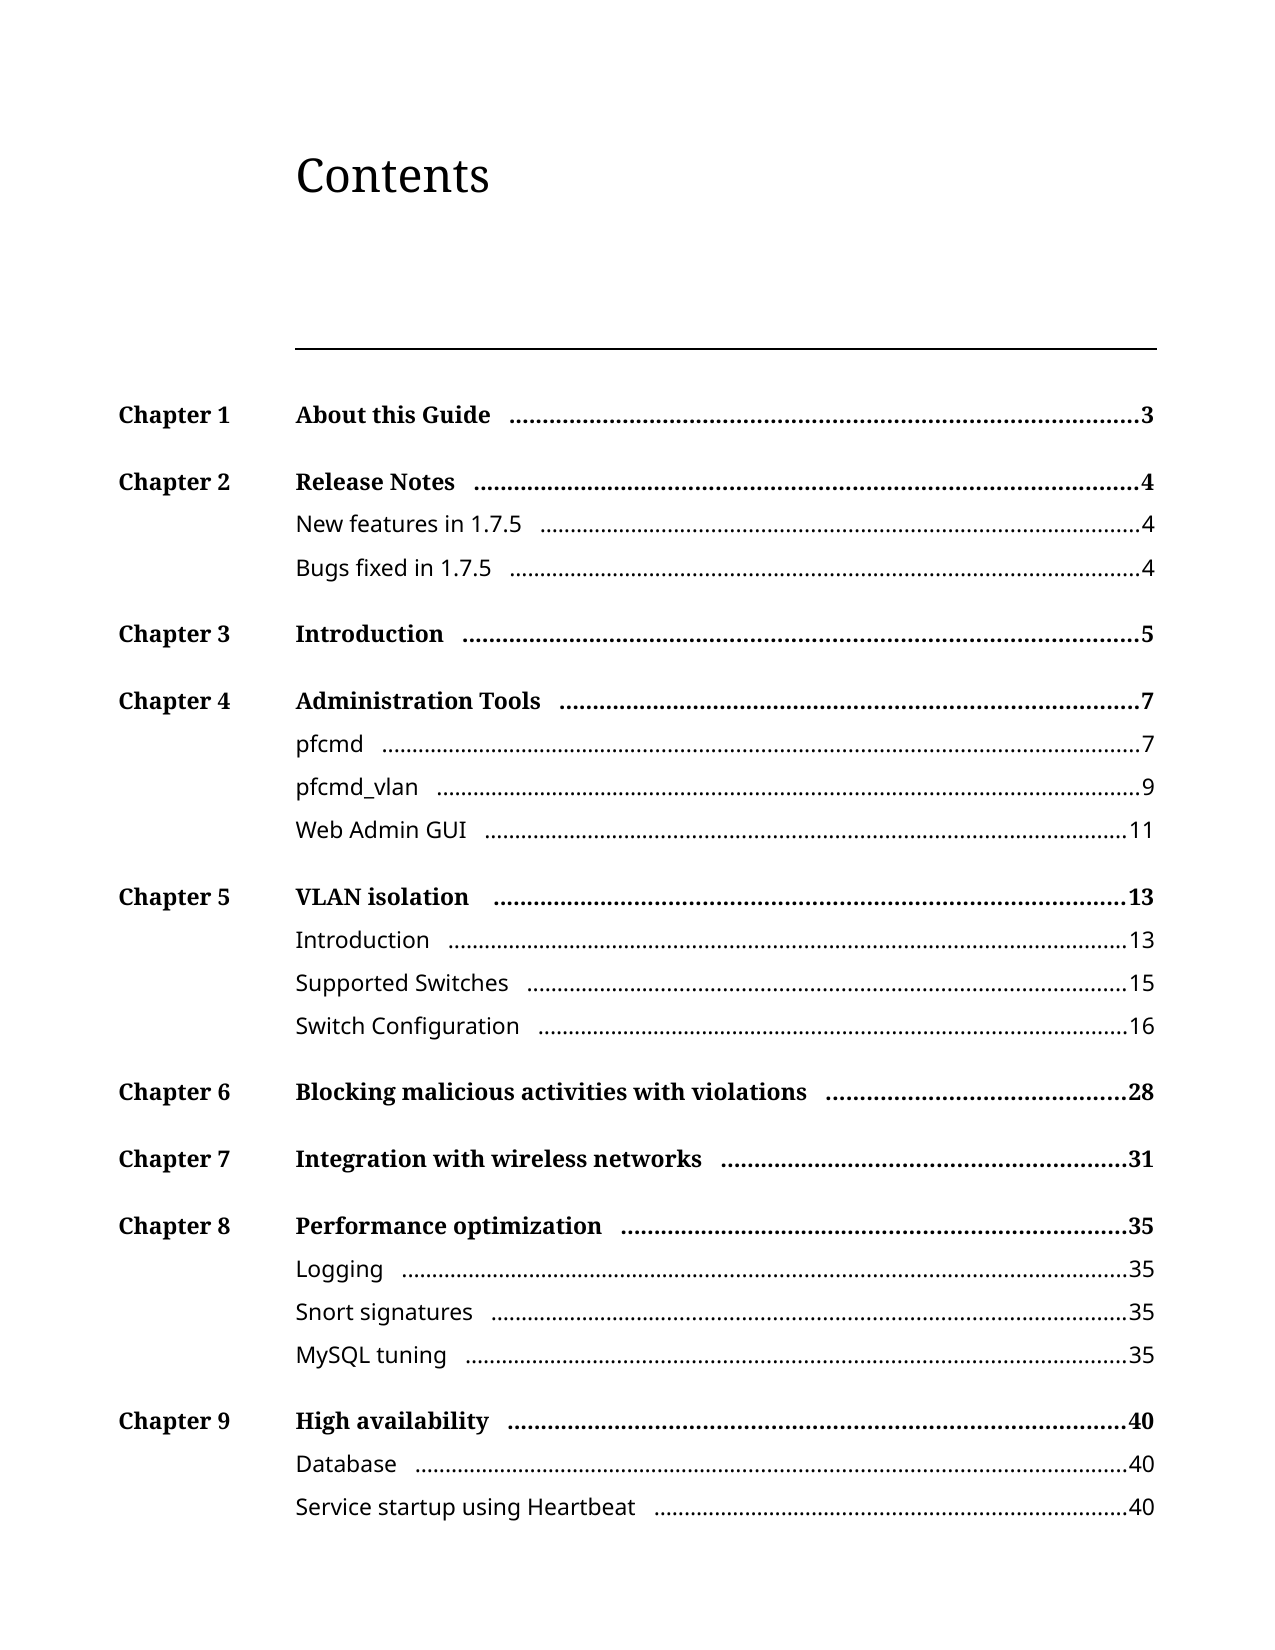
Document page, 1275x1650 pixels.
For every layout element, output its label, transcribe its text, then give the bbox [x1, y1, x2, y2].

text Chapter 6 Blocking malicious activities with violations 28 [118, 1076, 1157, 1107]
text Chapter 5 VLAN isolation 13 [118, 881, 1157, 912]
text Introduction 13 [295, 923, 1157, 955]
text Chapter 4 Administration Tools 7 [118, 685, 1157, 716]
text Chapter 1 About this Guide 3 [118, 399, 1157, 430]
text Service startup using Heartbeat 40 [295, 1491, 1157, 1523]
text MySQL tuning 35 [295, 1339, 1157, 1370]
text Chapter 9 High availability 40 [118, 1405, 1157, 1437]
text Logging 35 [295, 1253, 1157, 1284]
text Chapter 7 Integration with wireless networks 31 [118, 1143, 1157, 1174]
text pfcmd_vlan 9 [295, 771, 1157, 802]
text Switch Configuration 16 [295, 1009, 1157, 1041]
text New features in 1.7.5 4 [295, 508, 1157, 540]
text Web Admin GUI 11 [295, 814, 1157, 845]
text Database 40 [295, 1448, 1157, 1479]
text Chapter 2 Release Notes 4 [118, 465, 1157, 497]
text Supported Switches 15 [295, 967, 1157, 998]
subtitle Contents [295, 143, 1157, 348]
text pfcmd 7 [295, 728, 1157, 759]
text Bugs fixed in 1.7.5 4 [295, 551, 1157, 583]
text Chapter 3 Introduction 5 [118, 618, 1157, 649]
text Chapter 8 Performance optimization 35 [118, 1209, 1157, 1241]
text Snort signatures 35 [295, 1296, 1157, 1327]
